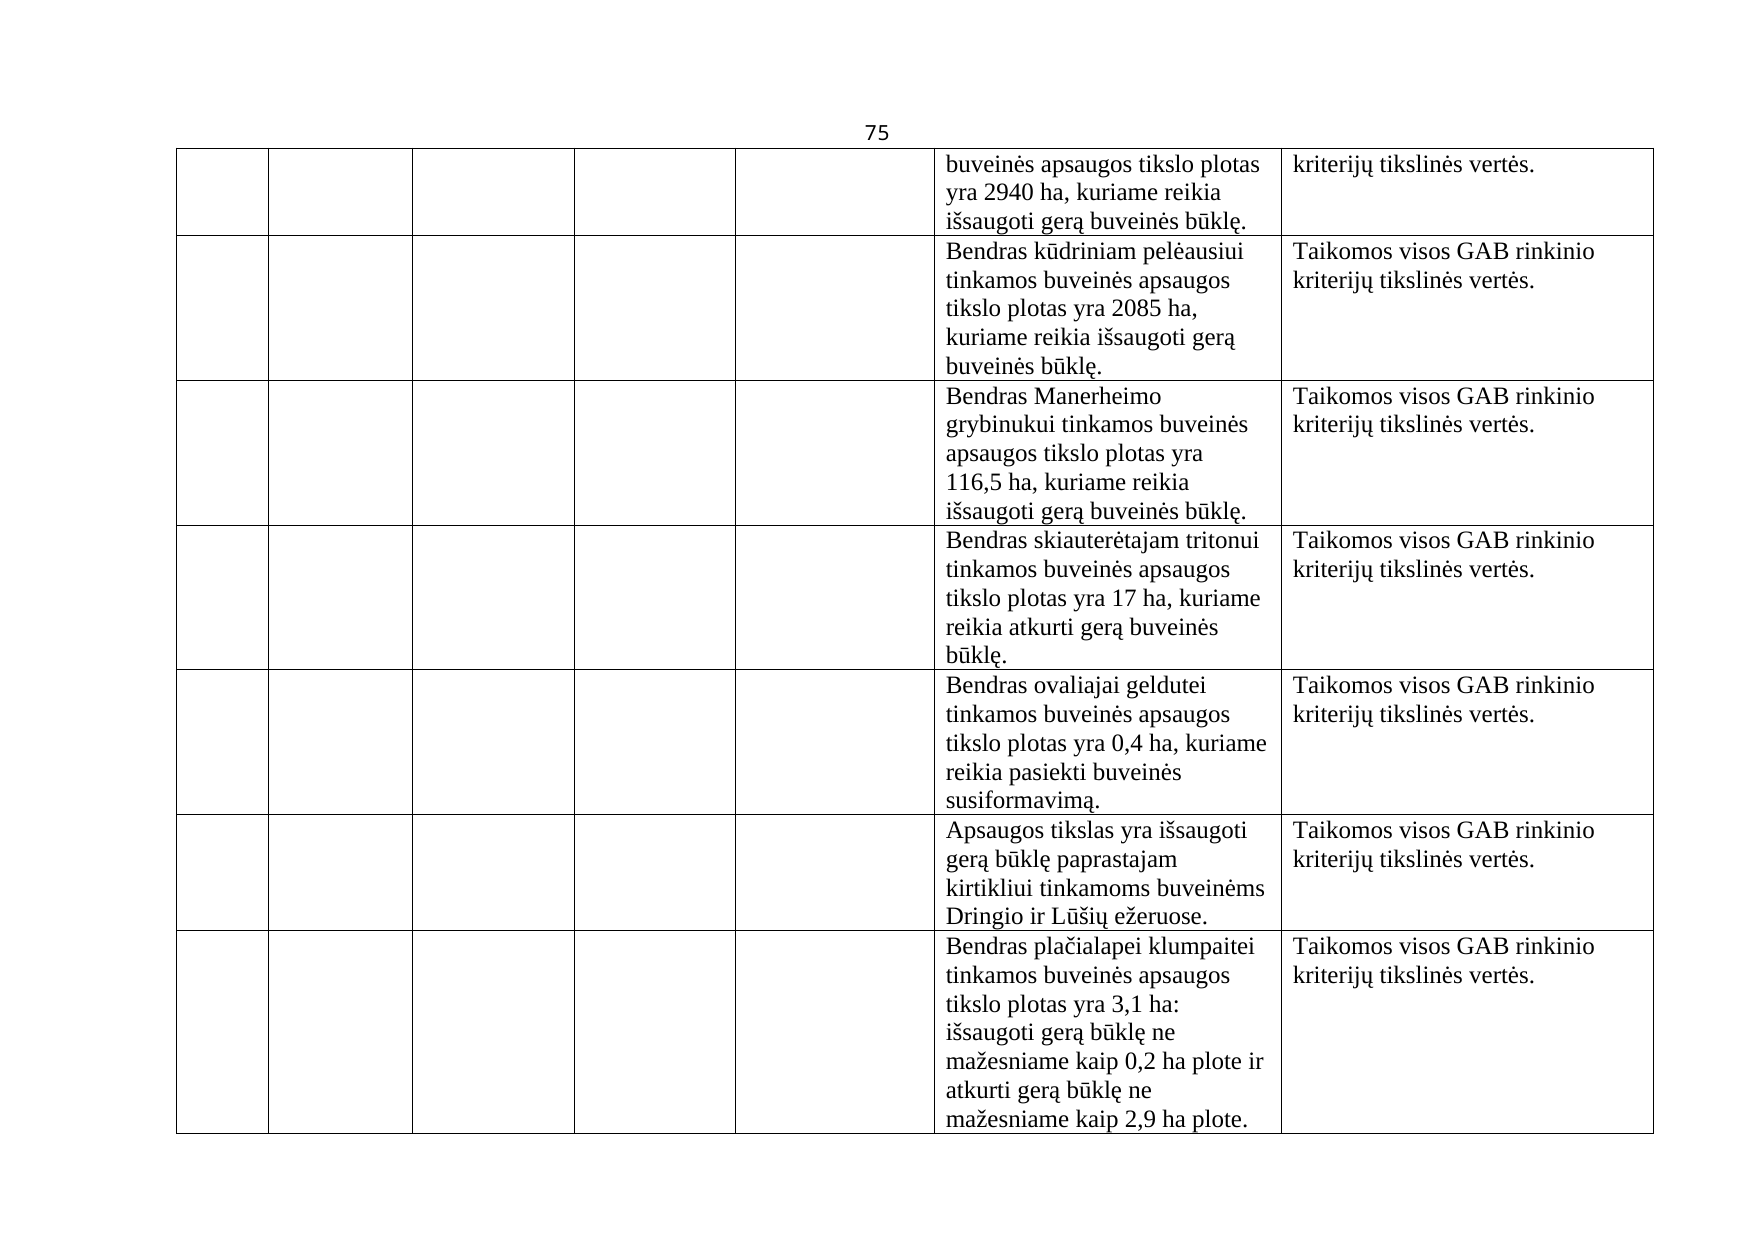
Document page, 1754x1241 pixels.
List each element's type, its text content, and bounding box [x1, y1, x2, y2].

table_cell [575, 815, 735, 930]
table_cell [413, 670, 574, 814]
table_cell Bendras skiauterėtajam tritonui tinkamos buveinės apsaugos tikslo plotas yra 17 ha, kuriame reikia atkurti gerą buveinės būklę. [935, 526, 1281, 669]
table_cell [413, 236, 574, 380]
table_cell Taikomos visos GAB rinkinio kriterijų tikslinės vertės. [1282, 815, 1653, 930]
table_cell Taikomos visos GAB rinkinio kriterijų tikslinės vertės. [1282, 526, 1653, 669]
table_cell [575, 236, 735, 380]
table_cell [575, 931, 735, 1132]
table_cell [575, 149, 735, 235]
table_cell [269, 526, 412, 669]
table_cell [269, 381, 412, 524]
table_cell Taikomos visos GAB rinkinio kriterijų tikslinės vertės. [1282, 381, 1653, 524]
table_cell Bendras Manerheimo grybinukui tinkamos buveinės apsaugos tikslo plotas yra 116,5 ha, kuriame reikia išsaugoti gerą buveinės būklę. [935, 381, 1281, 524]
table_cell Apsaugos tikslas yra išsaugoti gerą būklę paprastajam kirtikliui tinkamoms buveinėms Dringio ir Lūšių ežeruose. [935, 815, 1281, 930]
table_cell [177, 931, 268, 1132]
table_cell Taikomos visos GAB rinkinio kriterijų tikslinės vertės. [1282, 670, 1653, 814]
table_cell [413, 931, 574, 1132]
table_cell [413, 381, 574, 524]
table_cell [575, 381, 735, 524]
table_cell Taikomos visos GAB rinkinio kriterijų tikslinės vertės. [1282, 236, 1653, 380]
table_cell [575, 670, 735, 814]
table_cell [269, 149, 412, 235]
table_cell [269, 236, 412, 380]
table_cell Taikomos visos GAB rinkinio kriterijų tikslinės vertės. [1282, 931, 1653, 1132]
table_cell [736, 815, 934, 930]
table_cell [269, 815, 412, 930]
table_cell Bendras plačialapei klumpaitei tinkamos buveinės apsaugos tikslo plotas yra 3,1 ha: išsaugoti gerą būklę ne mažesniame kaip 0,2 ha plote ir atkurti gerą būklę ne mažesniame kaip 2,9 ha plote. [935, 931, 1281, 1132]
table_cell [177, 149, 268, 235]
table_cell [269, 670, 412, 814]
table_cell [269, 931, 412, 1132]
table_cell Bendras ovaliajai geldutei tinkamos buveinės apsaugos tikslo plotas yra 0,4 ha, kuriame reikia pasiekti buveinės susiformavimą. [935, 670, 1281, 814]
table_cell [413, 815, 574, 930]
table_cell [177, 815, 268, 930]
table_cell [177, 670, 268, 814]
table_cell [413, 526, 574, 669]
table_cell kriterijų tikslinės vertės. [1282, 149, 1653, 235]
table_cell [177, 526, 268, 669]
table_cell [736, 931, 934, 1132]
table_cell Bendras kūdriniam pelėausiui tinkamos buveinės apsaugos tikslo plotas yra 2085 ha, kuriame reikia išsaugoti gerą buveinės būklę. [935, 236, 1281, 380]
table_cell [177, 236, 268, 380]
table_cell [736, 670, 934, 814]
table_cell [736, 236, 934, 380]
table_cell [736, 526, 934, 669]
table_cell [413, 149, 574, 235]
table_cell buveinės apsaugos tikslo plotas yra 2940 ha, kuriame reikia išsaugoti gerą buveinės būklę. [935, 149, 1281, 235]
table_cell [575, 526, 735, 669]
table_cell [736, 149, 934, 235]
table_cell [177, 381, 268, 524]
table_cell [736, 381, 934, 524]
